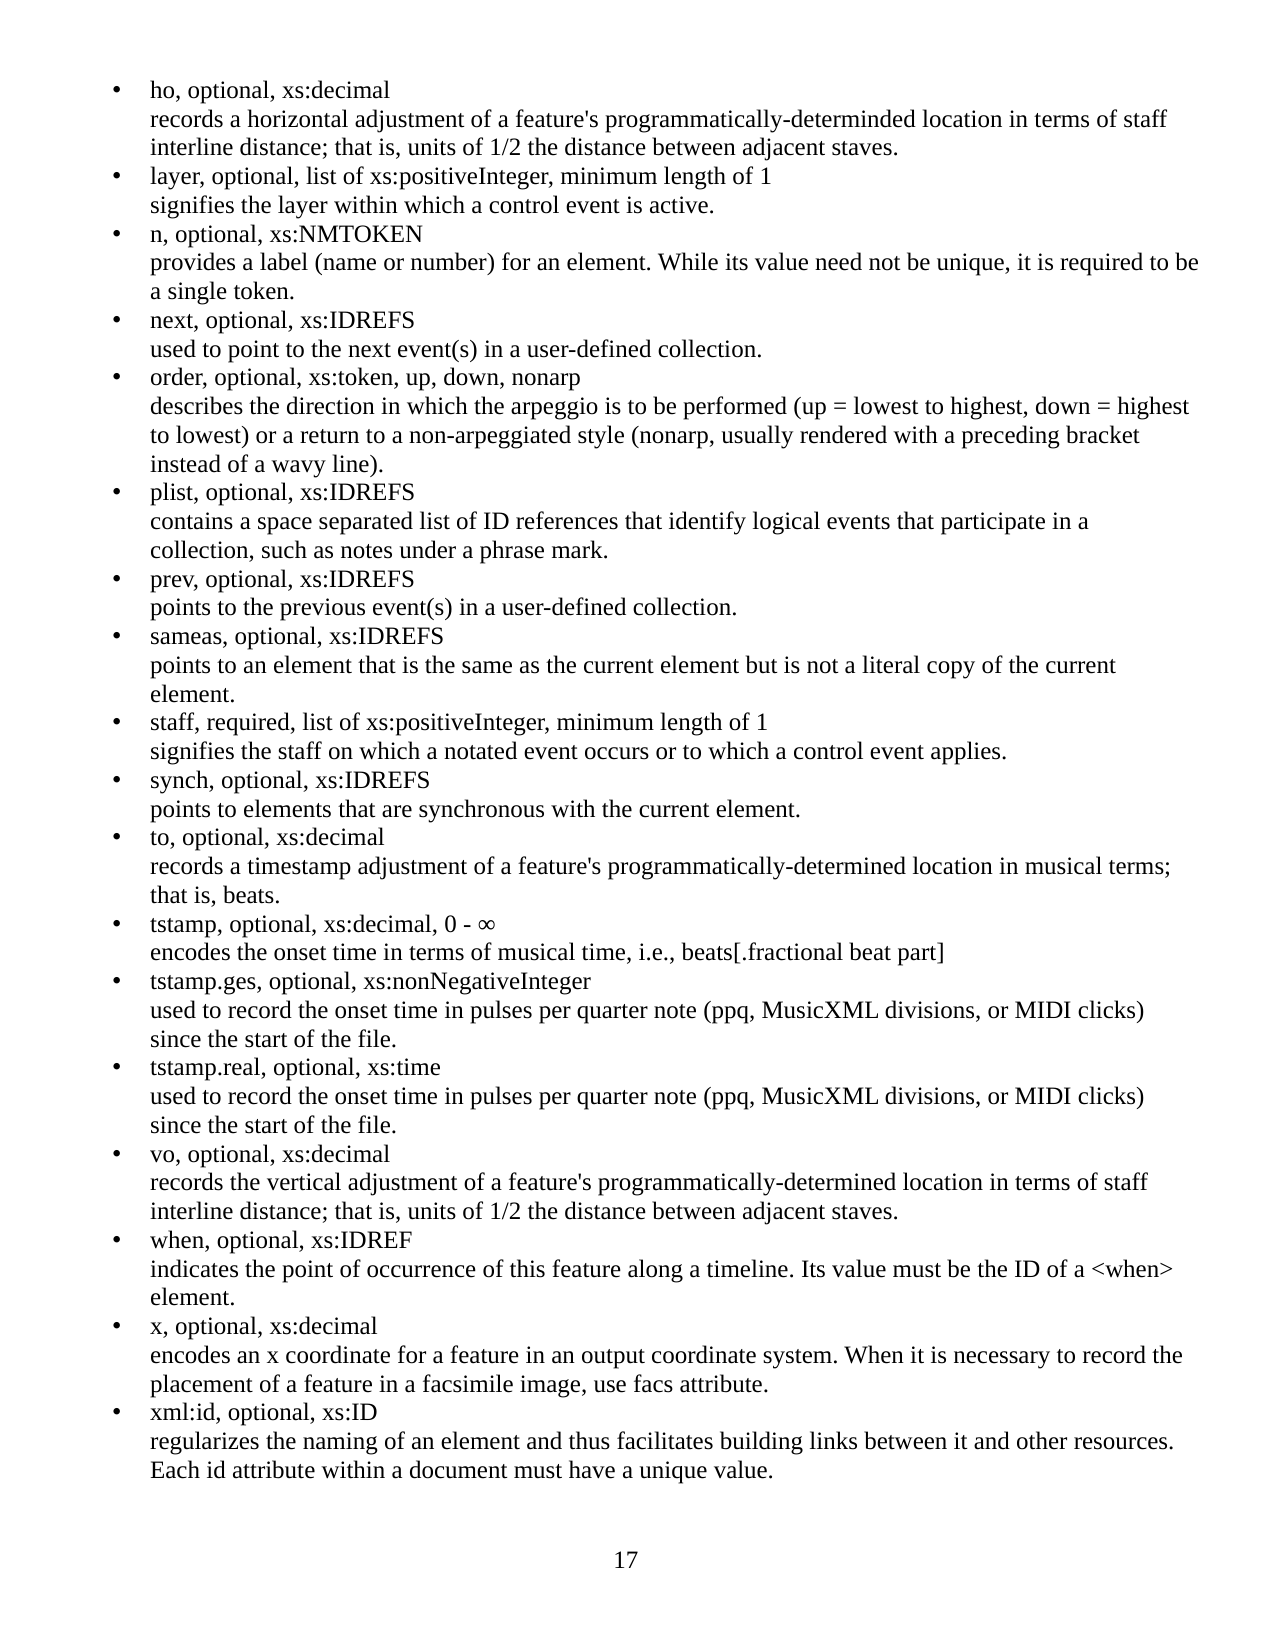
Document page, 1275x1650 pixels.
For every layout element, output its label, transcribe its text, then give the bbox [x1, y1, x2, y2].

list next, optional, xs:IDREFS used to point to the next event(s) in a user-defined collection. [112, 305, 1200, 362]
list tstamp.real, optional, xs:time used to record the onset time in pulses per quarter note (ppq, MusicXML divisions, or MIDI clicks) since the start of the file. [112, 1052, 1200, 1139]
list when, optional, xs:IDREF indicates the point of occurrence of this feature along a timeline. Its value must be the ID of a <when> element. [112, 1225, 1200, 1311]
list x, optional, xs:decimal encodes an x coordinate for a feature in an output coordinate system. When it is necessary to record the placement of a feature in a facsimile image, use facs attribute. [112, 1311, 1200, 1397]
list ho, optional, xs:decimal records a horizontal adjustment of a feature's programmatically-determinded location in terms of staff interline distance; that is, units of 1/2 the distance between adjacent staves. [112, 75, 1200, 161]
list sameas, optional, xs:IDREFS points to an element that is the same as the current element but is not a literal copy of the current element. [112, 621, 1200, 707]
list synch, optional, xs:IDREFS points to elements that are synchronous with the current element. [112, 765, 1200, 822]
list prev, optional, xs:IDREFS points to the previous event(s) in a user-defined collection. [112, 564, 1200, 621]
list xml:id, optional, xs:ID regularizes the naming of an element and thus facilitates building links between it and other resources. Each id attribute within a document must have a unique value. [112, 1397, 1200, 1484]
list tstamp, optional, xs:decimal, 0 - ∞ encodes the onset time in terms of musical time, i.e., beats[.fractional beat part] [112, 909, 1200, 966]
list vo, optional, xs:decimal records the vertical adjustment of a feature's programmatically-determined location in terms of staff interline distance; that is, units of 1/2 the distance between adjacent staves. [112, 1139, 1200, 1225]
list staff, required, list of xs:positiveInteger, minimum length of 1 signifies the staff on which a notated event occurs or to which a control event applies. [112, 707, 1200, 765]
list n, optional, xs:NMTOKEN provides a label (name or number) for an element. While its value need not be unique, it is required to be a single token. [112, 219, 1200, 305]
list layer, optional, list of xs:positiveInteger, minimum length of 1 signifies the layer within which a control event is active. [112, 161, 1200, 219]
list tstamp.ges, optional, xs:nonNegativeInteger used to record the onset time in pulses per quarter note (ppq, MusicXML divisions, or MIDI clicks) since the start of the file. [112, 966, 1200, 1052]
list plist, optional, xs:IDREFS contains a space separated list of ID references that identify logical events that participate in a collection, such as notes under a phrase mark. [112, 477, 1200, 564]
list order, optional, xs:token, up, down, nonarp describes the direction in which the arpeggio is to be performed (up = lowest to highest, down = highest to lowest) or a return to a non-arpeggiated style (nonarp, usually rendered with a preceding bracket instead of a wavy line). [112, 362, 1200, 477]
list to, optional, xs:decimal records a timestamp adjustment of a feature's programmatically-determined location in musical terms; that is, beats. [112, 822, 1200, 909]
